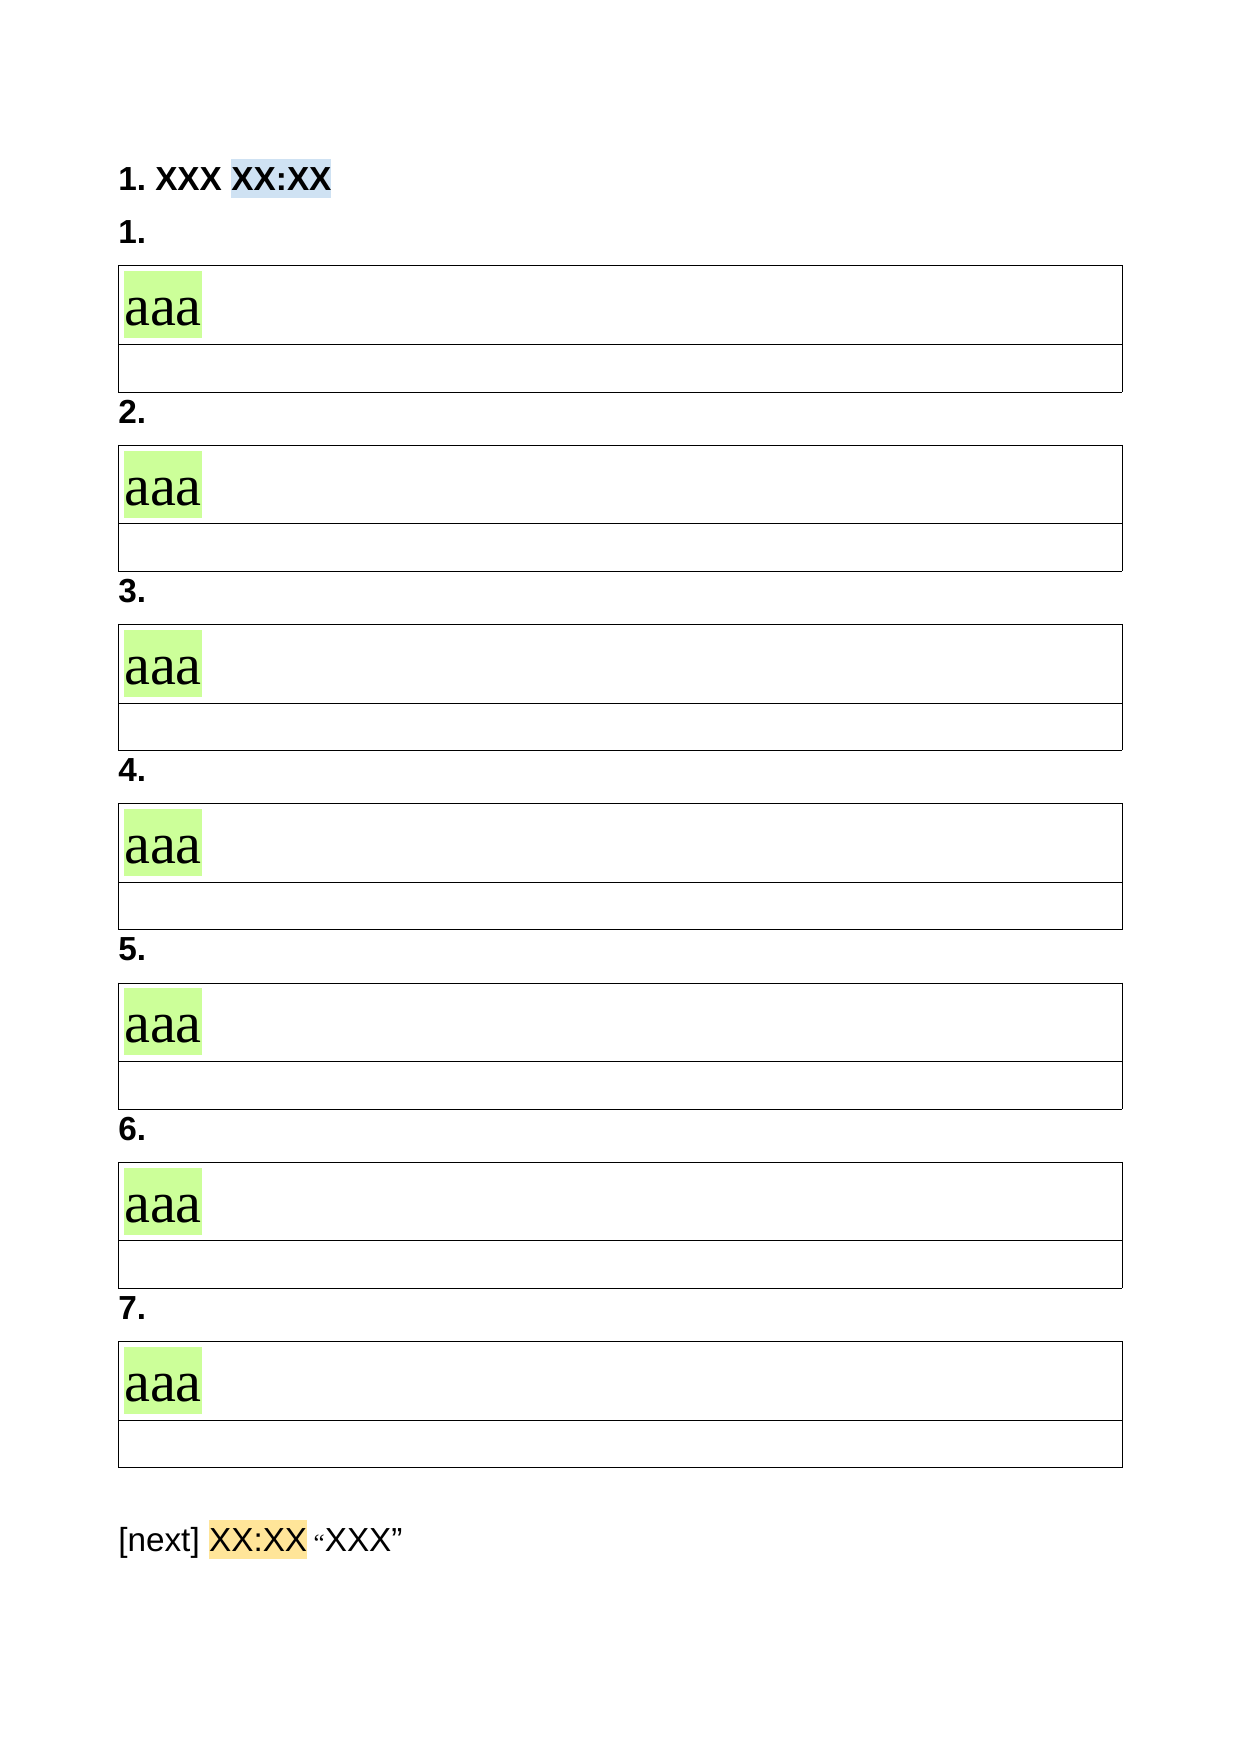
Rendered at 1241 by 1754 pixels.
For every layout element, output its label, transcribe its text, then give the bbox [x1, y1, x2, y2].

text 1. XXX XX:XX [118, 159, 1122, 198]
table_cell [119, 883, 1122, 929]
text 7. [118, 1289, 1122, 1326]
table_header aaa [119, 446, 1122, 523]
text 2. [118, 393, 1122, 430]
table_cell [119, 1241, 1122, 1288]
text 3. [118, 572, 1122, 609]
table_cell [119, 524, 1122, 571]
table_header aaa [119, 1342, 1122, 1420]
table_header aaa [119, 804, 1122, 882]
text 1. [118, 212, 1122, 251]
table_cell [119, 345, 1122, 392]
table_cell [119, 1062, 1122, 1109]
text [next] XX:XX “XXX” [118, 1520, 1122, 1559]
table_header aaa [119, 984, 1122, 1061]
text 4. [118, 751, 1122, 789]
table_header aaa [119, 1163, 1122, 1240]
table_header aaa [119, 266, 1122, 344]
table_cell [119, 704, 1122, 750]
table_header aaa [119, 625, 1122, 703]
table_cell [119, 1421, 1122, 1467]
text 5. [118, 930, 1122, 968]
text 6. [118, 1110, 1122, 1147]
